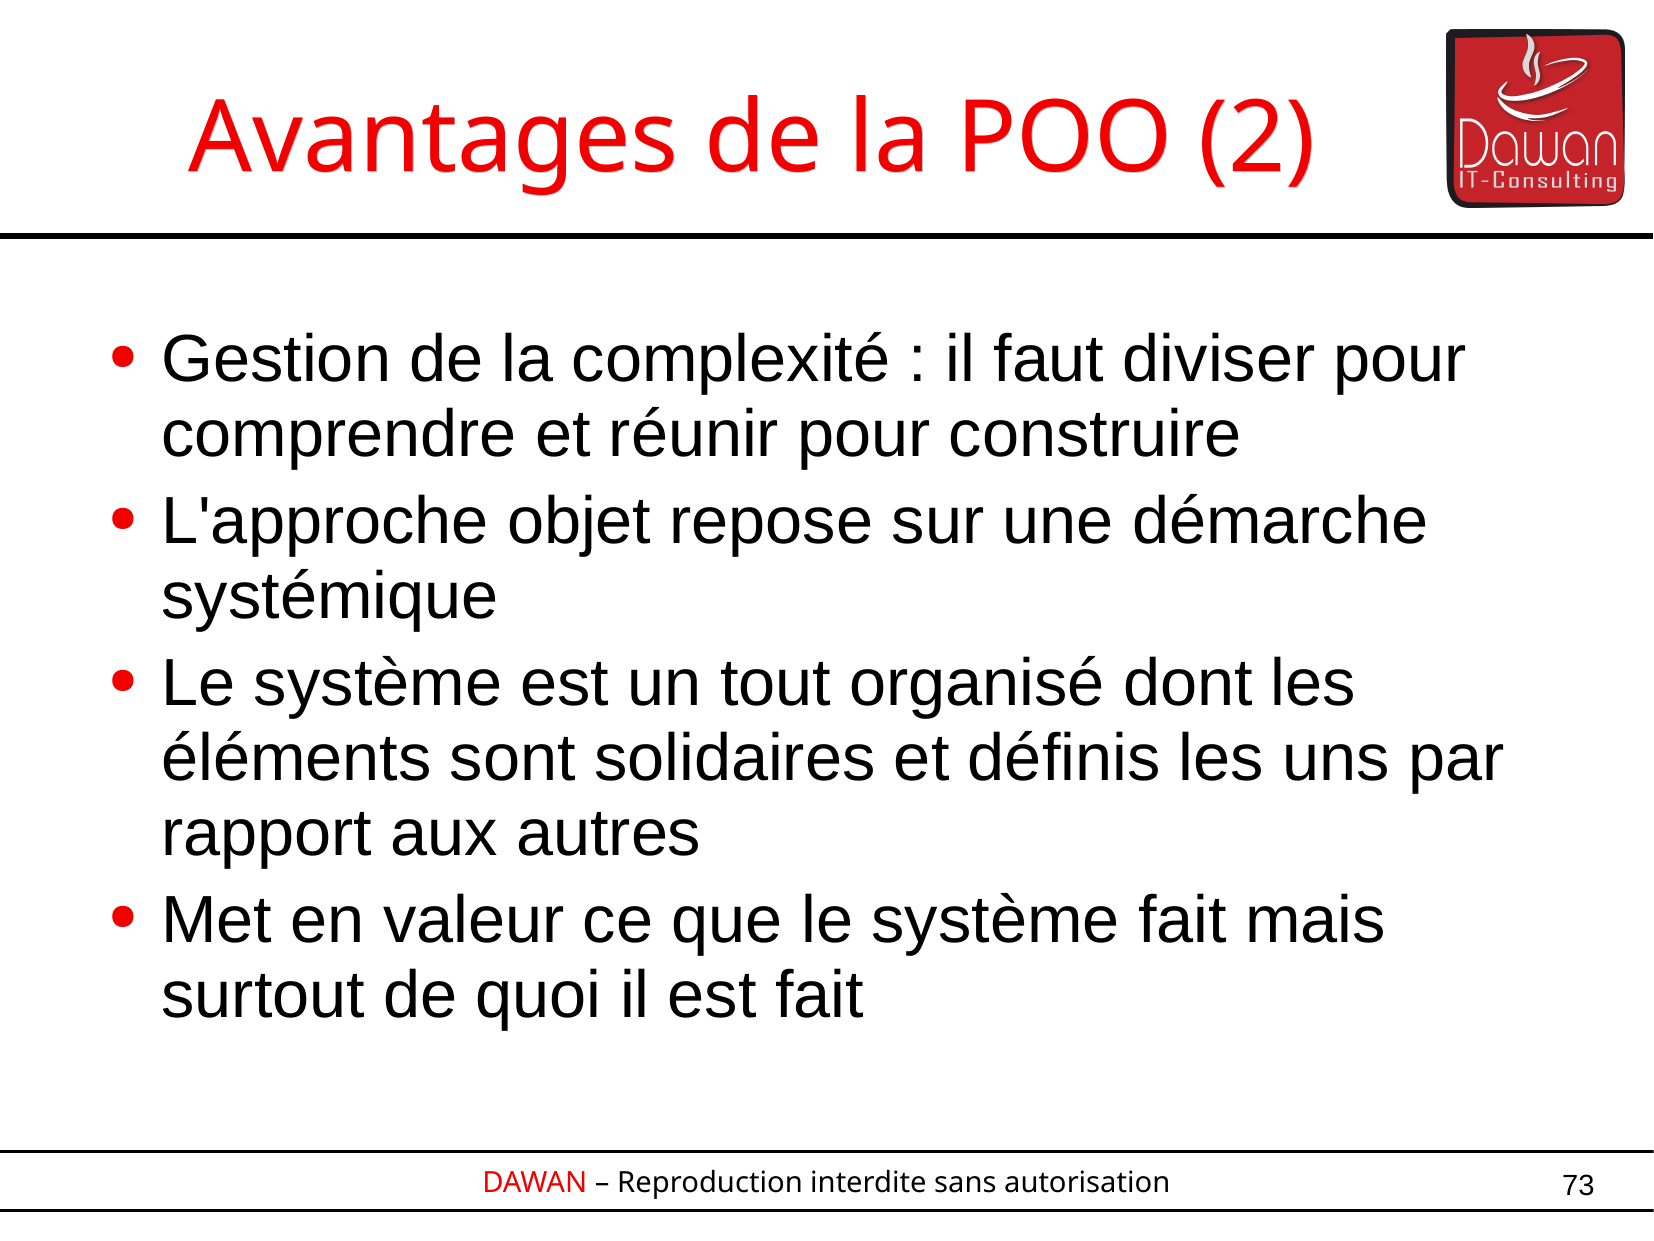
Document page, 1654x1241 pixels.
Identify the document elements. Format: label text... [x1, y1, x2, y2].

title Avantages de la POO (2) [59, 29, 1447, 237]
picture [1447, 29, 1625, 208]
list Gestion de la complexité : il faut diviser pour comprendre et réunir pour construire L'approche objet repose sur une démarche systémique Le système est un tout organisé dont les éléments sont solidaires et définis les uns par rapport aux autres Met en valeur ce que le système fait mais surtout de quoi il est fait [75, 313, 1554, 1040]
